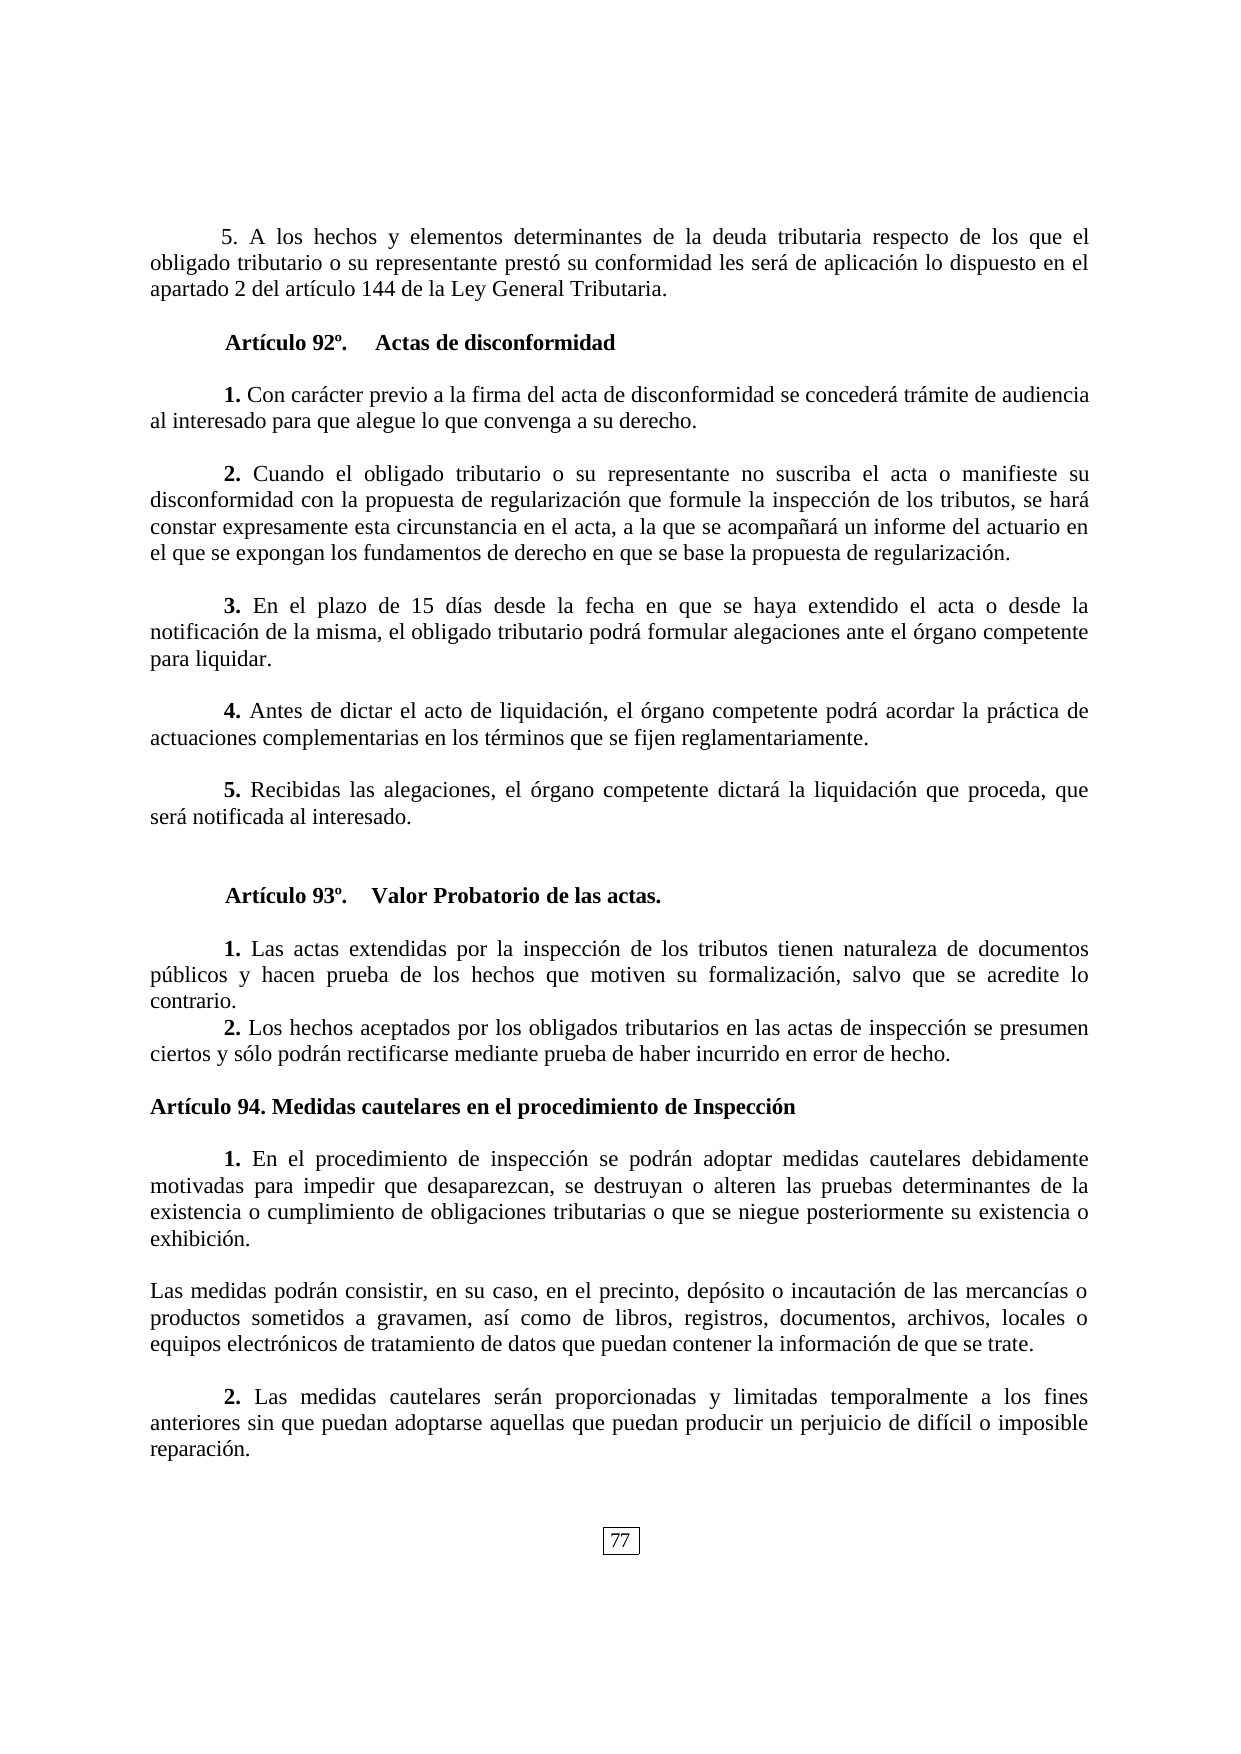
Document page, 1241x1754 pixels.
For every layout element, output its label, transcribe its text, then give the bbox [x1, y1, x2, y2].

list Cuando el obligado tributario o su representante no suscriba el acta o manifieste su disconformidad con la propuesta de regularización que formule la inspección de los tributos, se hará constar expresamente esta circunstancia en el acta, a la que se acompañará un informe del actuario en el que se expongan los fundamentos de derecho en que se base la propuesta de regularización. [150, 460, 1091, 566]
list Antes de dictar el acto de liquidación, el órgano competente podrá acordar la práctica de actuaciones complementarias en los términos que se fijen reglamentariamente. [150, 697, 1091, 750]
subtitle Artículo 93º. Valor Probatorio de las actas. [225, 882, 1103, 909]
list A los hechos y elementos determinantes de la deuda tributaria respecto de los que el obligado tributario o su representante prestó su conformidad les será de aplicación lo dispuesto en el apartado 2 del artículo 144 de la Ley General Tributaria. [150, 223, 1091, 302]
list Con carácter previo a la firma del acta de disconformidad se concederá trámite de audiencia al interesado para que alegue lo que convenga a su derecho. [150, 381, 1091, 433]
list Las medidas cautelares serán proporcionadas y limitadas temporalmente a los fines anteriores sin que puedan adoptarse aquellas que puedan producir un perjuicio de difícil o imposible reparación. [150, 1383, 1090, 1462]
subtitle Artículo 94. Medidas cautelares en el procedimiento de Inspección [150, 1093, 1103, 1119]
text Las medidas podrán consistir, en su caso, en el precinto, depósito o incautación de las mercancías o productos sometidos a gravamen, así como de libros, registros, documentos, archivos, locales o equipos electrónicos de tratamiento de datos que puedan contener la información de que se trate. [150, 1277, 1090, 1356]
list En el plazo de 15 días desde la fecha en que se haya extendido el acta o desde la notificación de la misma, el obligado tributario podrá formular alegaciones ante el órgano competente para liquidar. [150, 592, 1090, 671]
subtitle Artículo 92º. Actas de disconformidad [225, 329, 1103, 355]
list Los hechos aceptados por los obligados tributarios en las actas de inspección se presumen ciertos y sólo podrán rectificarse mediante prueba de haber incurrido en error de hecho. [150, 1014, 1090, 1066]
list Las actas extendidas por la inspección de los tributos tienen naturaleza de documentos públicos y hacen prueba de los hechos que motiven su formalización, salvo que se acredite lo contrario. [150, 935, 1090, 1014]
list En el procedimiento de inspección se podrán adoptar medidas cautelares debidamente motivadas para impedir que desaparezcan, se destruyan o alteren las pruebas determinantes de la existencia o cumplimiento de obligaciones tributarias o que se niegue posteriormente su existencia o exhibición. [150, 1146, 1091, 1251]
list Recibidas las alegaciones, el órgano competente dictará la liquidación que proceda, que será notificada al interesado. [150, 776, 1090, 829]
